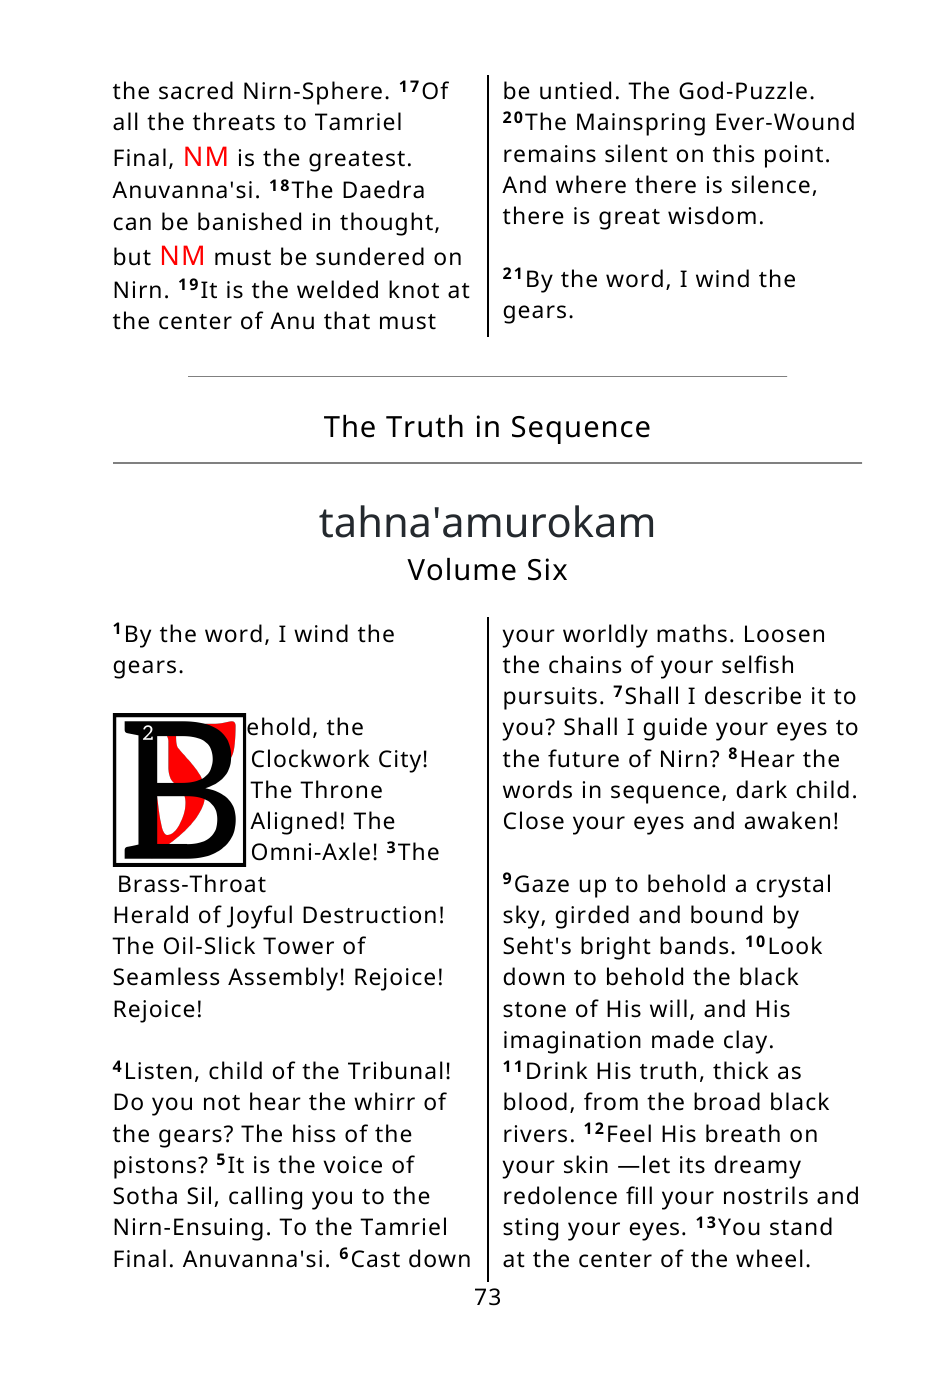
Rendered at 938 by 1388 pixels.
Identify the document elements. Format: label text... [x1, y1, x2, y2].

text Omni-Axle! 3The [247, 836, 472, 867]
text Brass-Throat [112, 867, 472, 899]
text be untied. The God-Puzzle. 20The Mainspring Ever-Wound remains silent on this point. And where there is silence, there is great wisdom. [502, 75, 862, 231]
text 4Listen, child of the Tribunal! Do you not hear the whirr of the gears? The hiss of the pistons? 5It is the voice of Sotha Sil, calling you to the Nirn-Ensuing. To the Tamriel Final. Anuvanna'si. 6Cast down [112, 1055, 472, 1274]
text the sacred Nirn-Sphere. 17Of all the threats to Tamriel Final, NM is the greatest. Anuvanna'si. 18The Daedra can be banished in thought, but NM must be sundered on Nirn. 19It is the welded knot at the center of Anu that must [112, 75, 472, 336]
text Clockwork City! [247, 742, 472, 774]
text 9Gaze up to behold a crystal sky, girded and bound by Seht's bright bands. 10Look down to behold the black stone of His will, and His imagination made clay. 11Drink His truth, thick as blood, from the broad black rivers. 12Feel His breath on your skin —let its dreamy redolence fill your nostrils and sting your eyes. 13You stand at the center of the wheel. [502, 867, 862, 1274]
text 21By the word, I wind the gears. [502, 262, 862, 325]
text ehold, the [112, 711, 472, 742]
text 1By the word, I wind the gears. [112, 617, 472, 680]
subtitle tahna'amurokam [112, 493, 862, 549]
text The Throne [247, 774, 472, 805]
text Volume Six [112, 549, 862, 589]
text The Truth in Sequence [112, 406, 862, 446]
text your worldly maths. Loosen the chains of your selfish pursuits. 7Shall I describe it to you? Shall I guide your eyes to the future of Nirn? 8Hear the words in sequence, dark child. Close your eyes and awaken! [502, 617, 862, 836]
text Aligned! The [247, 805, 472, 836]
text Herald of Joyful Destruction! The Oil-Slick Tower of Seamless Assembly! Rejoice! Rejoice! [112, 899, 472, 1024]
picture [112, 713, 247, 867]
